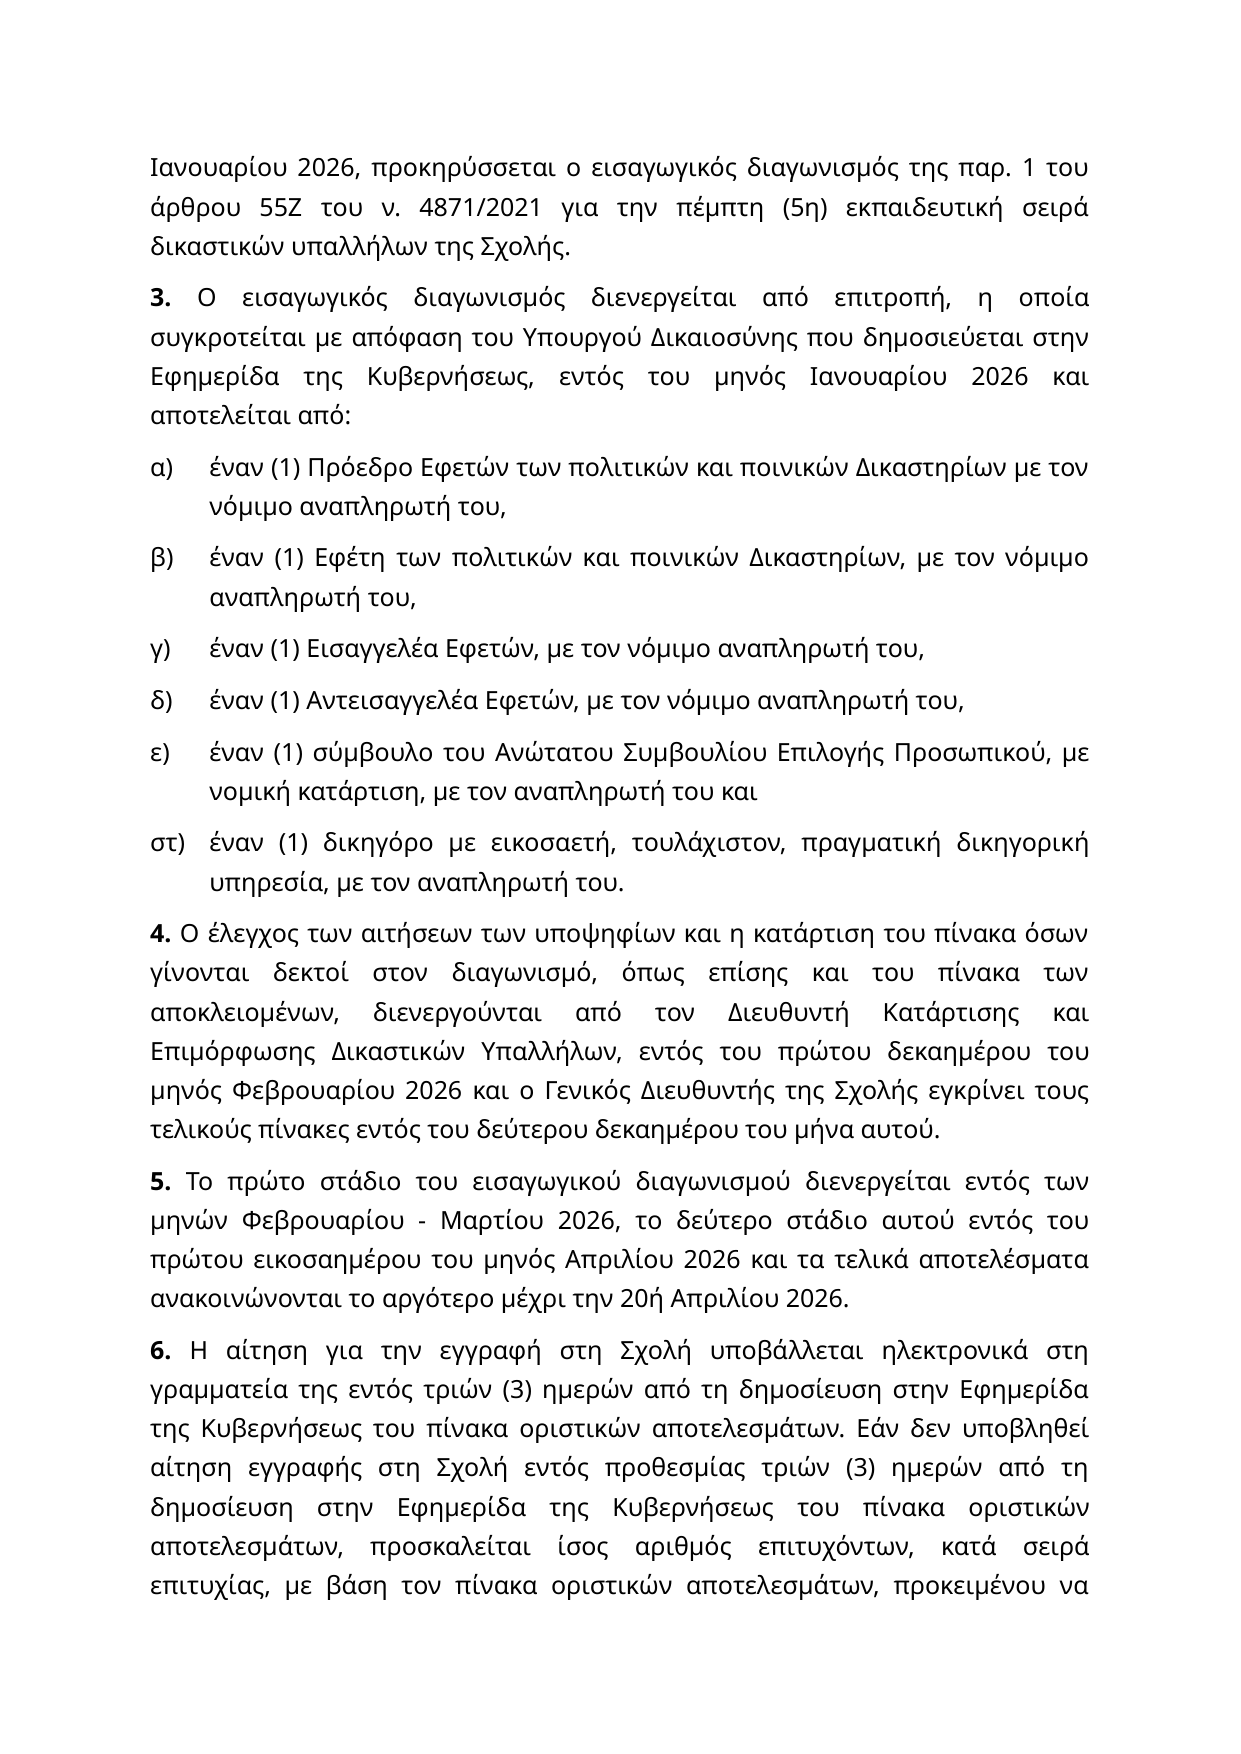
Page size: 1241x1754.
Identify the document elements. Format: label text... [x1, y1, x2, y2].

list ε) έναν (1) σύμβουλο του Ανώτατου Συμβουλίου Επιλογής Προσωπικού, με νομική κατάρτιση, με τον αναπληρωτή του και [150, 734, 1090, 807]
list στ) έναν (1) δικηγόρο με εικοσαετή, τουλάχιστον, πραγματική δικηγορική υπηρεσία, με τον αναπληρωτή του. [150, 825, 1090, 898]
text 6. Η αίτηση για την εγγραφή στη Σχολή υποβάλλεται ηλεκτρονικά στη γραμματεία της εντός τριών (3) ημερών από τη δημοσίευση στην Εφημερίδα της Κυβερνήσεως του πίνακα οριστικών αποτελεσμάτων. Εάν δεν υποβληθεί αίτηση εγγραφής στη Σχολή εντός προθεσμίας τριών (3) ημερών από τη δημοσίευση στην Εφημερίδα της Κυβερνήσεως του πίνακα οριστικών αποτελεσμάτων, προσκαλείται ίσος αριθμός επιτυχόντων, κατά σειρά επιτυχίας, με βάση τον πίνακα οριστικών αποτελεσμάτων, προκειμένου να [150, 1332, 1090, 1602]
text 4. Ο έλεγχος των αιτήσεων των υποψηφίων και η κατάρτιση του πίνακα όσων γίνονται δεκτοί στον διαγωνισμό, όπως επίσης και του πίνακα των αποκλειομένων, διενεργούνται από τον Διευθυντή Κατάρτισης και Επιμόρφωσης Δικαστικών Υπαλλήλων, εντός του πρώτου δεκαημέρου του μηνός Φεβρουαρίου 2026 και ο Γενικός Διευθυντής της Σχολής εγκρίνει τους τελικούς πίνακες εντός του δεύτερου δεκαημέρου του μήνα αυτού. [150, 916, 1090, 1146]
list δ) έναν (1) Αντεισαγγελέα Εφετών, με τον νόμιμο αναπληρωτή του, [150, 682, 1090, 717]
list β) έναν (1) Εφέτη των πολιτικών και ποινικών Δικαστηρίων, με τον νόμιμο αναπληρωτή του, [150, 540, 1090, 613]
text 5. Το πρώτο στάδιο του εισαγωγικού διαγωνισμού διενεργείται εντός των μηνών Φεβρουαρίου - Μαρτίου 2026, το δεύτερο στάδιο αυτού εντός του πρώτου εικοσαημέρου του μηνός Απριλίου 2026 και τα τελικά αποτελέσματα ανακοινώνονται το αργότερο μέχρι την 20ή Απριλίου 2026. [150, 1163, 1090, 1315]
text 3. Ο εισαγωγικός διαγωνισμός διενεργείται από επιτροπή, η οποία συγκροτείται με απόφαση του Υπουργού Δικαιοσύνης που δημοσιεύεται στην Εφημερίδα της Κυβερνήσεως, εντός του μηνός Ιανουαρίου 2026 και αποτελείται από: [150, 280, 1090, 432]
list α) έναν (1) Πρόεδρο Εφετών των πολιτικών και ποινικών Δικαστηρίων με τον νόμιμο αναπληρωτή του, [150, 449, 1090, 522]
list γ) έναν (1) Εισαγγελέα Εφετών, με τον νόμιμο αναπληρωτή του, [150, 631, 1090, 665]
text Ιανουαρίου 2026, προκηρύσσεται ο εισαγωγικός διαγωνισμός της παρ. 1 του άρθρου 55Ζ του ν. 4871/2021 για την πέμπτη (5η) εκπαιδευτική σειρά δικαστικών υπαλλήλων της Σχολής. [150, 150, 1090, 262]
